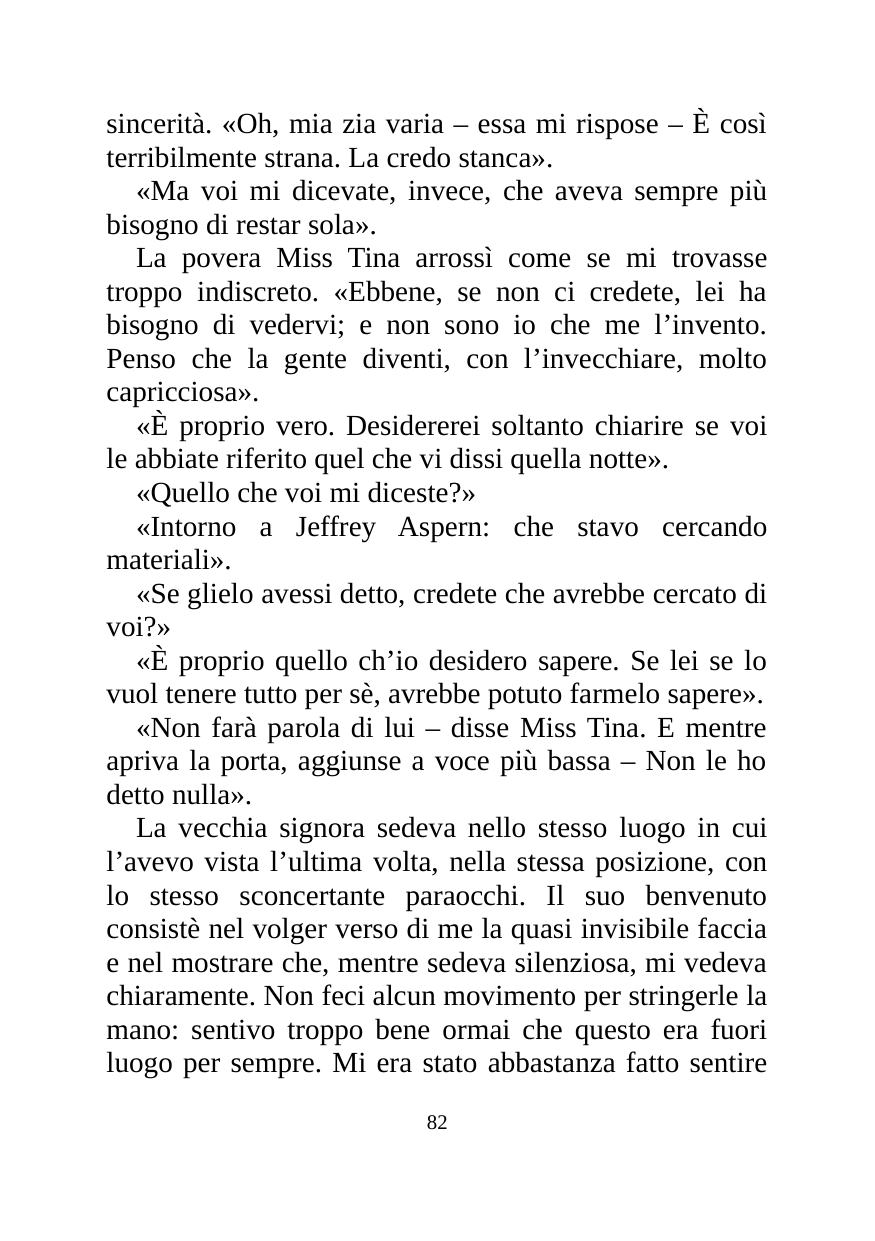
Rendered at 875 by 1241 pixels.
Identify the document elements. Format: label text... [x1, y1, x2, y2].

text «Non farà parola di lui – disse Miss Tina. E mentre apriva la porta, aggiunse a voce più bassa – Non le ho detto nulla». [106, 710, 768, 811]
text «Ma voi mi dicevate, invece, che aveva sempre più bisogno di restar sola». [106, 173, 768, 240]
text La vecchia signora sedeva nello stesso luogo in cui l’avevo vista l’ultima volta, nella stessa posizione, con lo stesso sconcertante paraocchi. Il suo benvenuto consistè nel volger verso di me la quasi invisibile faccia e nel mostrare che, mentre sedeva silenziosa, mi vedeva chiaramente. Non feci alcun movimento per stringerle la mano: sentivo troppo bene ormai che questo era fuori luogo per sempre. Mi era stato abbastanza fatto sentire [106, 811, 768, 1079]
text «Quello che voi mi diceste?» [106, 475, 768, 509]
text «Se glielo avessi detto, credete che avrebbe cercato di voi?» [106, 576, 768, 643]
text «È proprio vero. Desidererei soltanto chiarire se voi le abbiate riferito quel che vi dissi quella notte». [106, 408, 768, 475]
text «Intorno a Jeffrey Aspern: che stavo cercando materiali». [106, 509, 768, 576]
text «È proprio quello ch’io desidero sapere. Se lei se lo vuol tenere tutto per sè, avrebbe potuto farmelo sapere». [106, 643, 768, 710]
text sincerità. «Oh, mia zia varia – essa mi rispose – È così terribilmente strana. La credo stanca». [106, 106, 768, 173]
text La povera Miss Tina arrossì come se mi trovasse troppo indiscreto. «Ebbene, se non ci credete, lei ha bisogno di vedervi; e non sono io che me l’invento. Penso che la gente diventi, con l’invecchiare, molto capricciosa». [106, 240, 768, 408]
